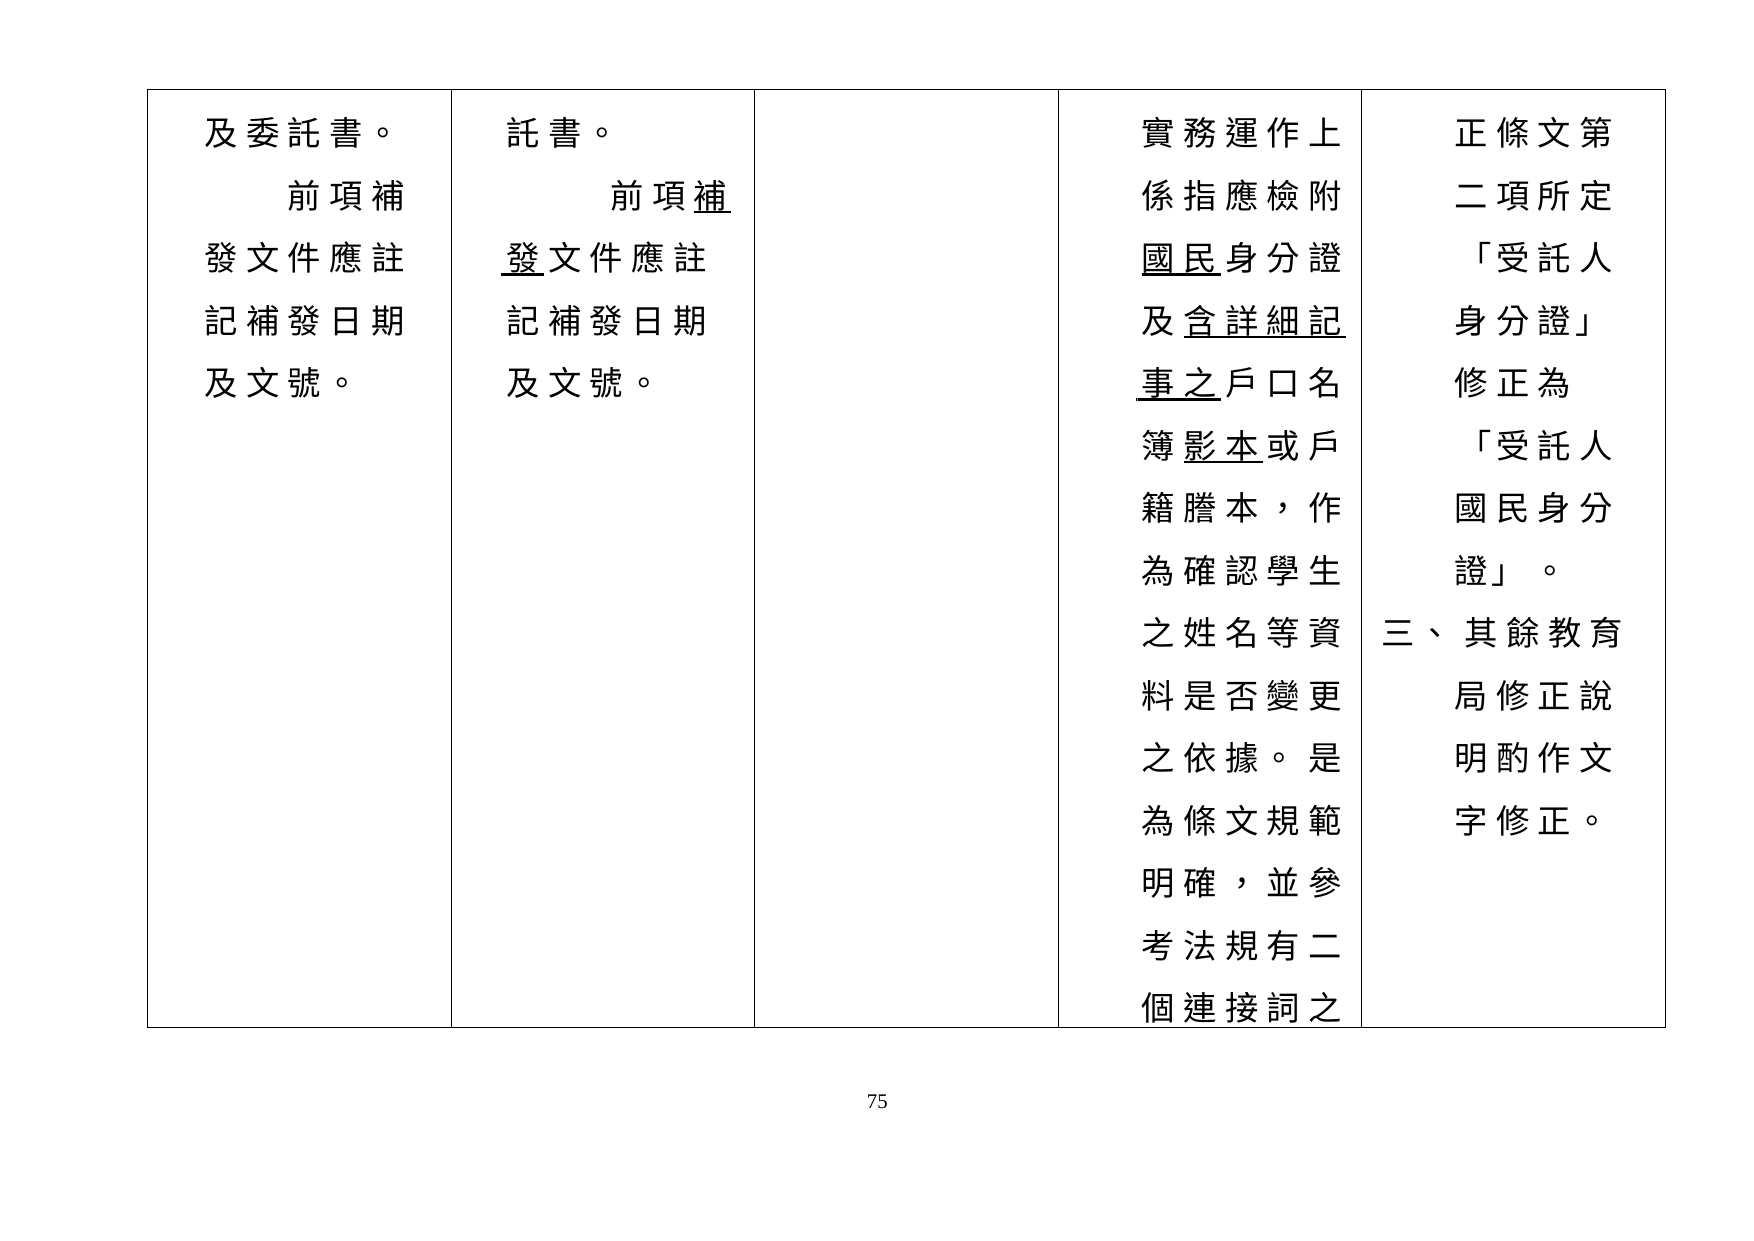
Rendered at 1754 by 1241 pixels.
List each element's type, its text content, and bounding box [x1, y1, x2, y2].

table_cell 及委託書。 前項補發文件應註記補發日期及文號。 [148, 90, 451, 1027]
table_cell 實務運作上係指應檢附國民身分證及含詳細記事之戶口名簿影本或戶籍謄本，作為確認學生之姓名等資料是否變更之依據。是為條文規範明確，並參考法規有二個連接詞之 [1059, 90, 1361, 1027]
table_cell [755, 90, 1058, 1027]
table_cell 正條文第二項所定「受託人身分證」修正為「受託人國民身分證」。 三、其餘教育局修正說明酌作文字修正。 [1362, 90, 1665, 1027]
table_cell 託書。 前項補發文件應註記補發日期及文號。 [452, 90, 754, 1027]
